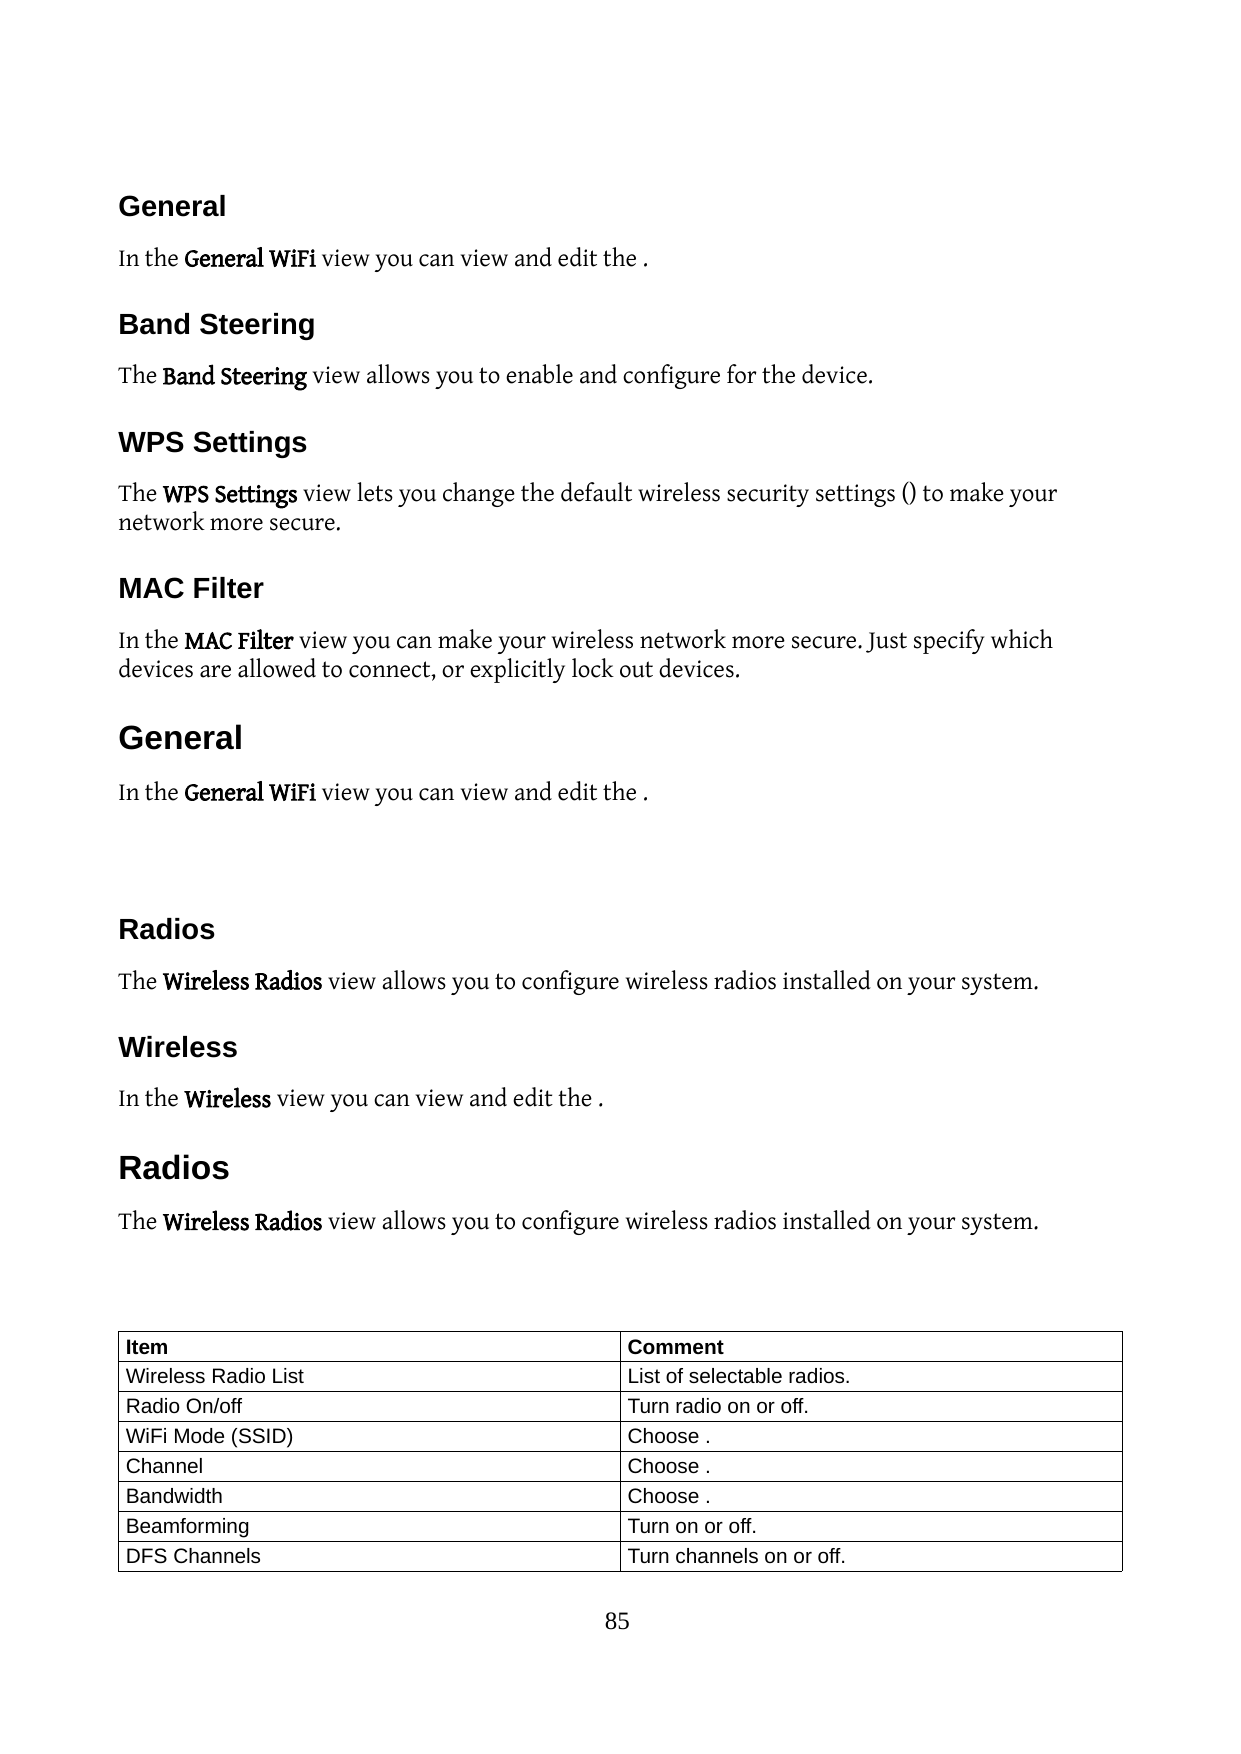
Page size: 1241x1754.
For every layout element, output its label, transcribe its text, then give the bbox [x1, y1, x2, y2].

text In the General WiFi view you can view and edit the . [118, 778, 1122, 807]
text In the Wireless view you can view and edit the . [118, 1085, 1122, 1114]
table_cell Choose . [621, 1482, 1122, 1511]
table_cell WiFi Mode (SSID) [119, 1422, 620, 1451]
table_cell Radio On/off [119, 1392, 620, 1421]
table_cell Wireless Radio List [119, 1362, 620, 1391]
text The Band Steering view allows you to enable and configure for the device. [118, 362, 1122, 391]
subtitle Radios [118, 1148, 1122, 1186]
table_cell Channel [119, 1452, 620, 1481]
table_cell Bandwidth [119, 1482, 620, 1511]
table_cell DFS Channels [119, 1542, 620, 1571]
subtitle General [118, 718, 1122, 757]
text The Wireless Radios view allows you to configure wireless radios installed on your system. [118, 1208, 1122, 1237]
table_cell Beamforming [119, 1512, 620, 1541]
subtitle Band Steering [118, 307, 1122, 341]
text In the General WiFi view you can view and edit the . [118, 244, 1122, 273]
table_cell Turn radio on or off. [621, 1392, 1122, 1421]
subtitle Radios [118, 912, 1122, 946]
text In the MAC Filter view you can make your wireless network more secure. Just specify which devices are allowed to connect, or explicitly lock out devices. [118, 626, 1122, 684]
text The Wireless Radios view allows you to configure wireless radios installed on your system. [118, 967, 1122, 996]
table_cell Choose . [621, 1422, 1122, 1451]
table_cell Turn channels on or off. [621, 1542, 1122, 1571]
table_cell List of selectable radios. [621, 1362, 1122, 1391]
subtitle WPS Settings [118, 425, 1122, 458]
table_header Item [119, 1332, 620, 1361]
subtitle General [118, 189, 1122, 223]
table_header Comment [621, 1332, 1122, 1361]
table_cell Turn on or off. [621, 1512, 1122, 1541]
subtitle MAC Filter [118, 571, 1122, 605]
text The WPS Settings view lets you change the default wireless security settings () to make your network more secure. [118, 480, 1122, 537]
subtitle Wireless [118, 1030, 1122, 1063]
table_cell Choose . [621, 1452, 1122, 1481]
